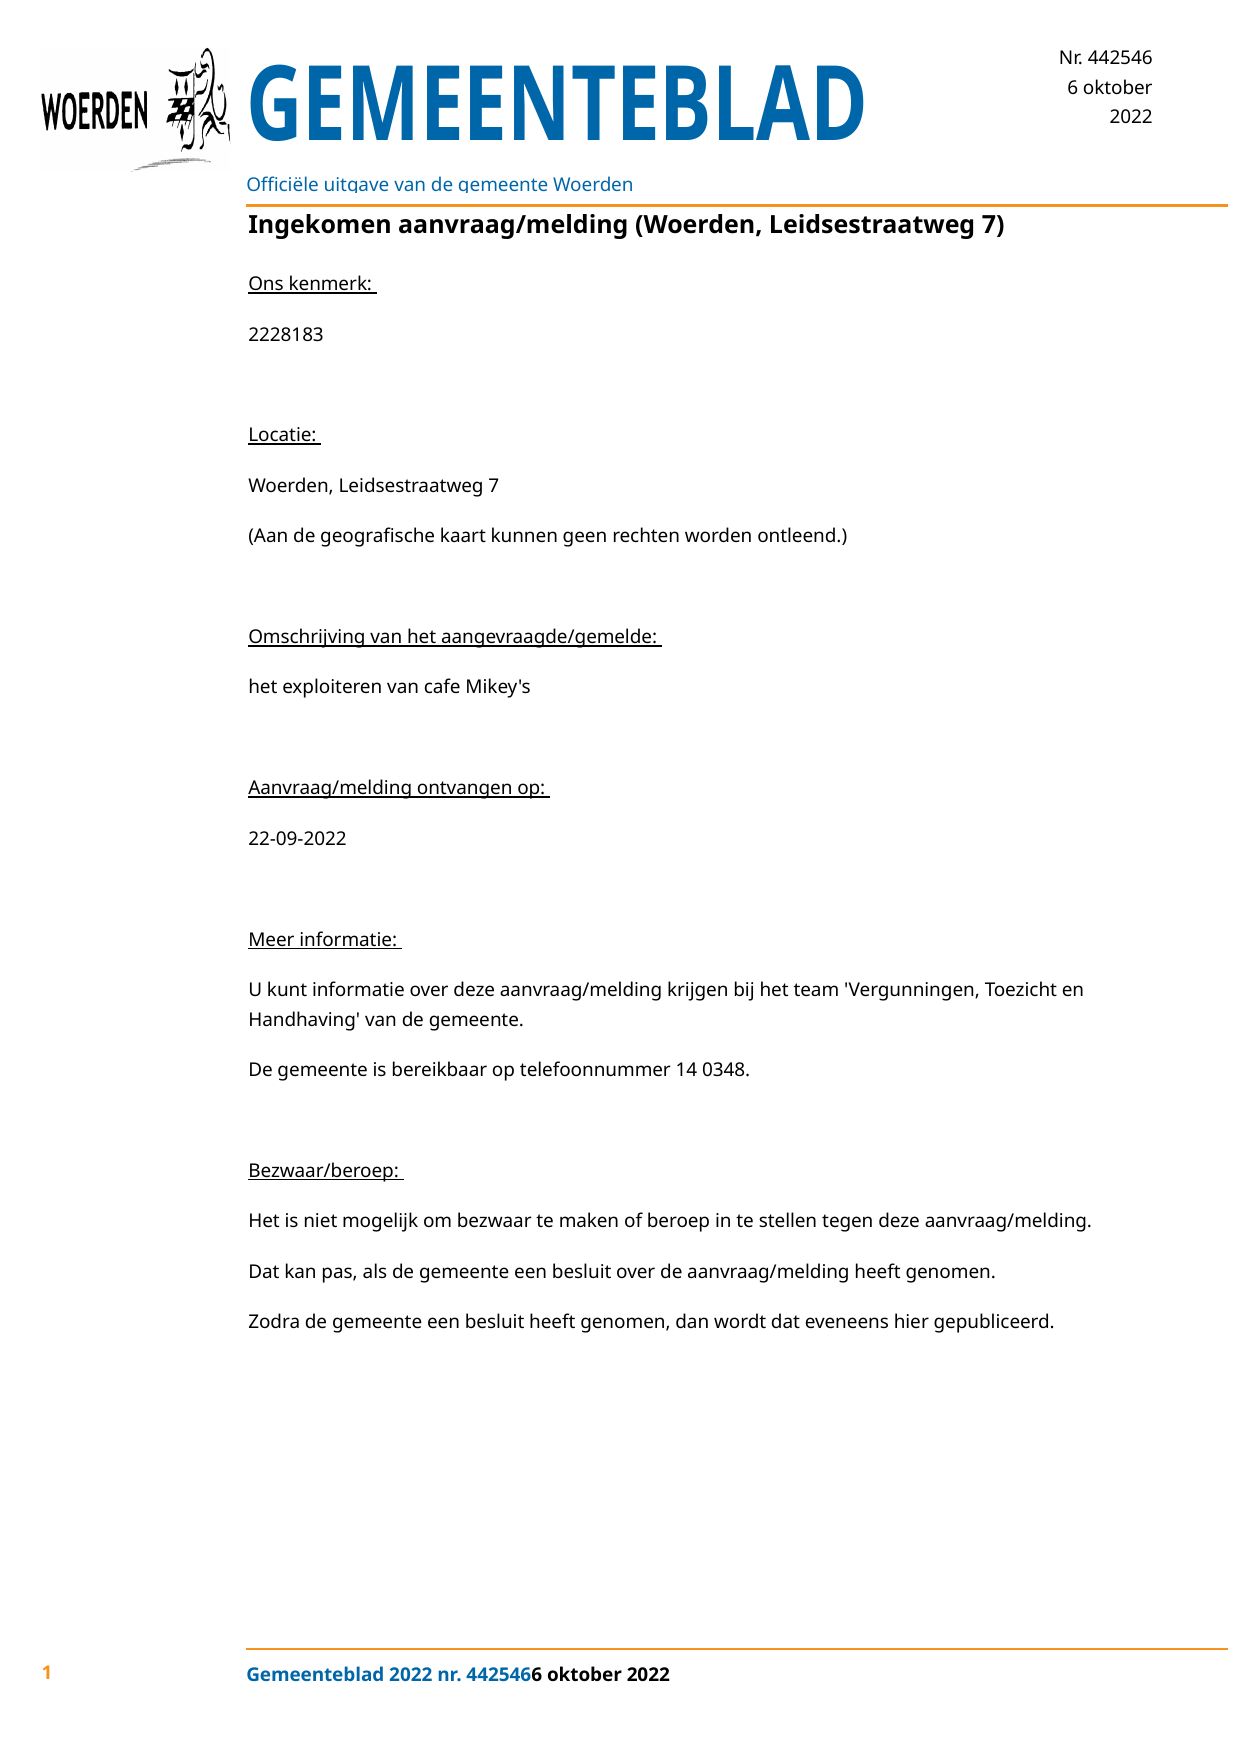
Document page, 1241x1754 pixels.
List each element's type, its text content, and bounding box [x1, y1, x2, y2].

text Zodra de gemeente een besluit heeft genomen, dan wordt dat eveneens hier gepubliceerd. [248, 1308, 1152, 1334]
text Dat kan pas, als de gemeente een besluit over de aanvraag/melding heeft genomen. [248, 1258, 1152, 1283]
text het exploiteren van cafe Mikey's [248, 674, 1152, 699]
text Woerden, Leidsestraatweg 7 [248, 472, 1152, 498]
text 2228183 [248, 321, 1152, 346]
text Omschrijving van het aangevraagde/gemelde: [248, 623, 1152, 649]
text (Aan de geografische kaart kunnen geen rechten worden ontleend.) [248, 522, 1152, 548]
text U kunt informatie over deze aanvraag/melding krijgen bij het team 'Vergunningen, Toezicht en Handhaving' van de gemeente. [248, 976, 1152, 1031]
text Ingekomen aanvraag/melding (Woerden, Leidsestraatweg 7) [248, 207, 1152, 241]
text De gemeente is bereikbaar op telefoonnummer 14 0348. [248, 1056, 1152, 1082]
picture [41, 47, 231, 172]
text Aanvraag/melding ontvangen op: [248, 774, 1152, 800]
text Meer informatie: [248, 926, 1152, 951]
text 22-09-2022 [248, 825, 1152, 851]
text Bezwaar/beroep: [248, 1157, 1152, 1183]
text Het is niet mogelijk om bezwaar te maken of beroep in te stellen tegen deze aanvraag/melding. [248, 1207, 1152, 1233]
text Locatie: [248, 422, 1152, 447]
text Ons kenmerk: [248, 270, 1152, 296]
